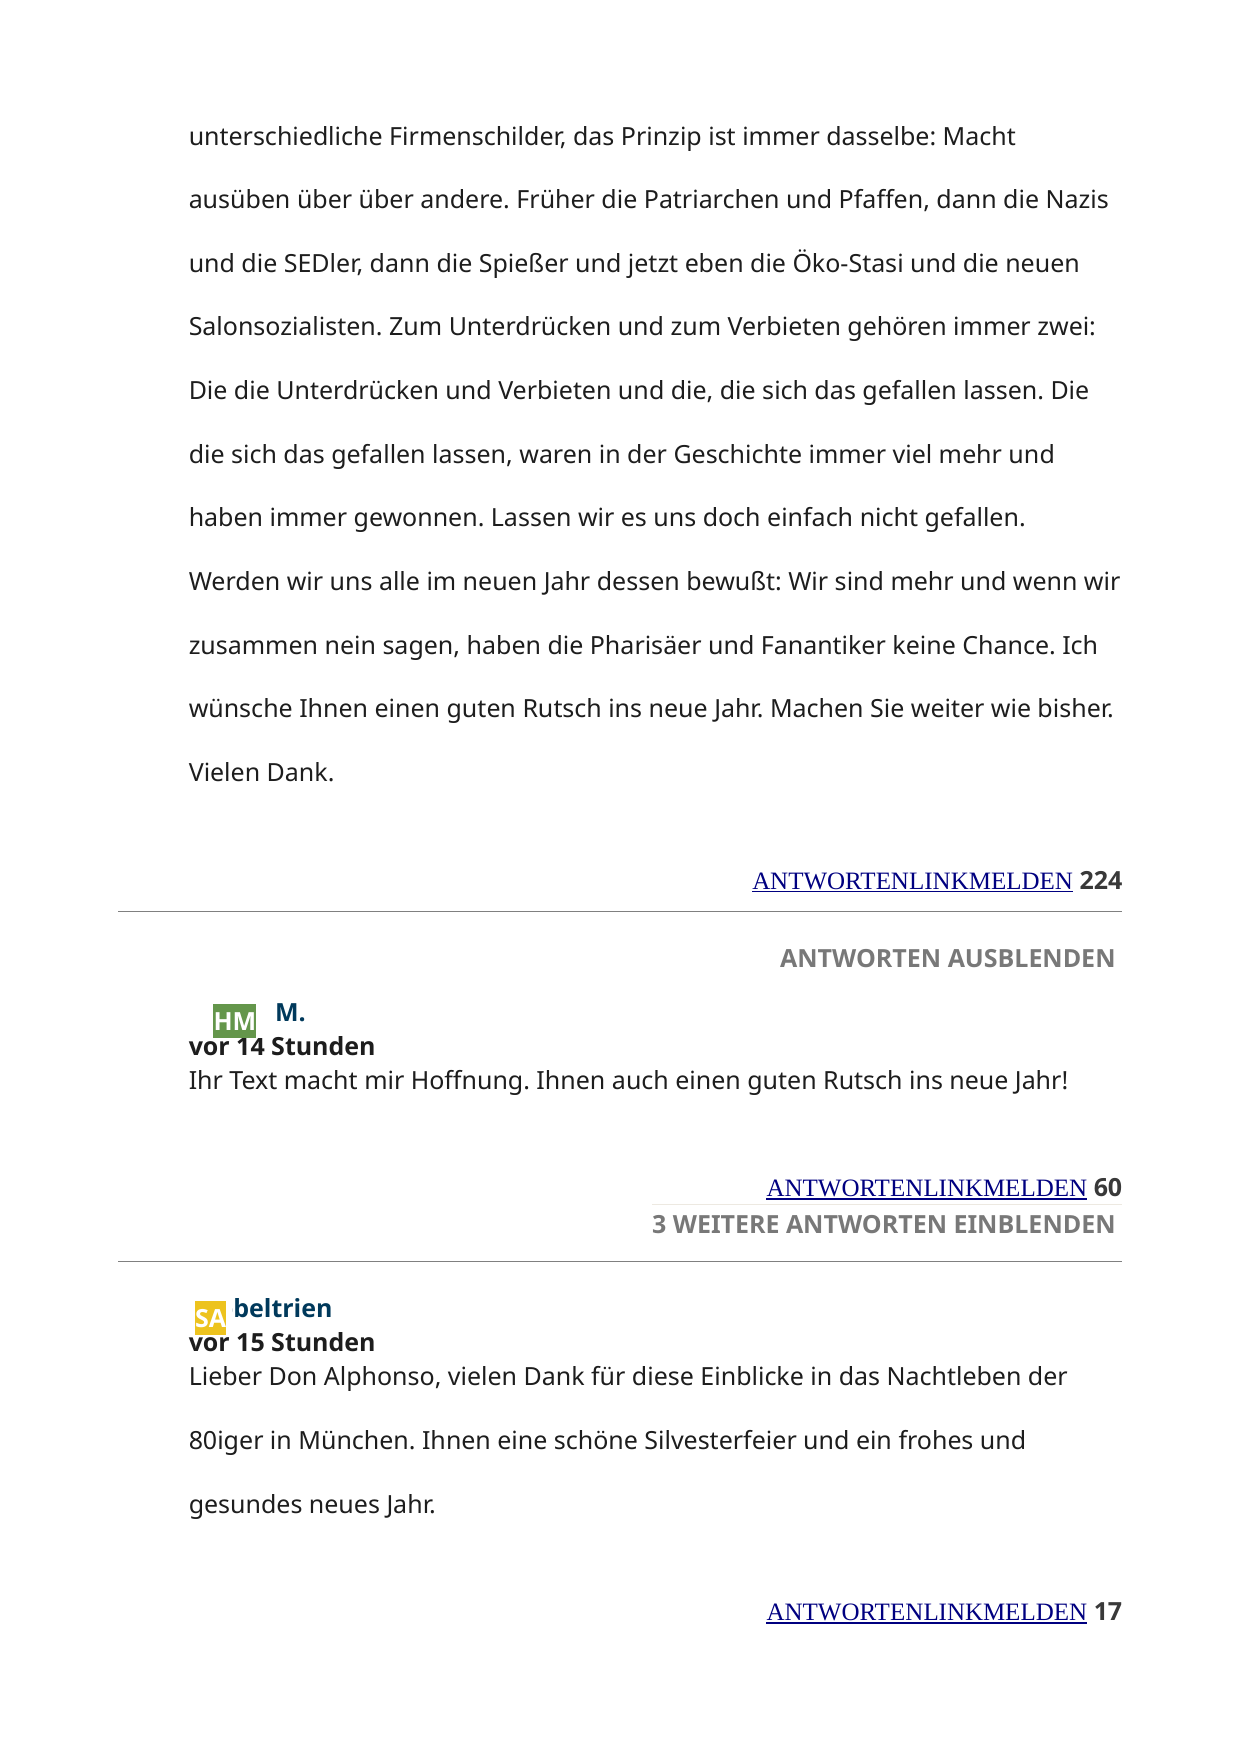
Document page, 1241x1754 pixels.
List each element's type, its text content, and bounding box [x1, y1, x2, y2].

text Ihr Text macht mir Hoffnung. Ihnen auch einen guten Rutsch ins neue Jahr! [188, 1062, 1122, 1096]
text Lieber Don Alphonso, vielen Dank für diese Einblicke in das Nachtleben der 80iger in München. Ihnen eine schöne Silvesterfeier und ein frohes und gesundes neues Jahr. [188, 1359, 1122, 1520]
text ANTWORTENLINKMELDEN 224 [188, 818, 1122, 896]
text SA [188, 1291, 232, 1335]
text ANTWORTENLINKMELDEN 17 [188, 1550, 1122, 1628]
text Sabbeltrien [232, 1291, 1122, 1325]
text HM [199, 994, 270, 1038]
text ANTWORTENLINKMELDEN 60 [188, 1126, 1122, 1204]
text vor 15 Stunden [188, 1325, 1122, 1359]
text ANTWORTEN AUSBLENDEN [118, 941, 1122, 974]
text vor 14 Stunden [188, 1028, 1122, 1062]
text 3 WEITERE ANTWORTEN EINBLENDEN [118, 1204, 1122, 1241]
text Horst M. [270, 994, 1122, 1028]
text unterschiedliche Firmenschilder, das Prinzip ist immer dasselbe: Macht ausüben über über andere. Früher die Patriarchen und Pfaffen, dann die Nazis und die SEDler, dann die Spießer und jetzt eben die Öko-Stasi und die neuen Salonsozialisten. Zum Unterdrücken und zum Verbieten gehören immer zwei: Die die Unterdrücken und Verbieten und die, die sich das gefallen lassen. Die die sich das gefallen lassen, waren in der Geschichte immer viel mehr und haben immer gewonnen. Lassen wir es uns doch einfach nicht gefallen. Werden wir uns alle im neuen Jahr dessen bewußt: Wir sind mehr und wenn wir zusammen nein sagen, haben die Pharisäer und Fanantiker keine Chance. Ich wünsche Ihnen einen guten Rutsch ins neue Jahr. Machen Sie weiter wie bisher. Vielen Dank. [188, 118, 1122, 789]
